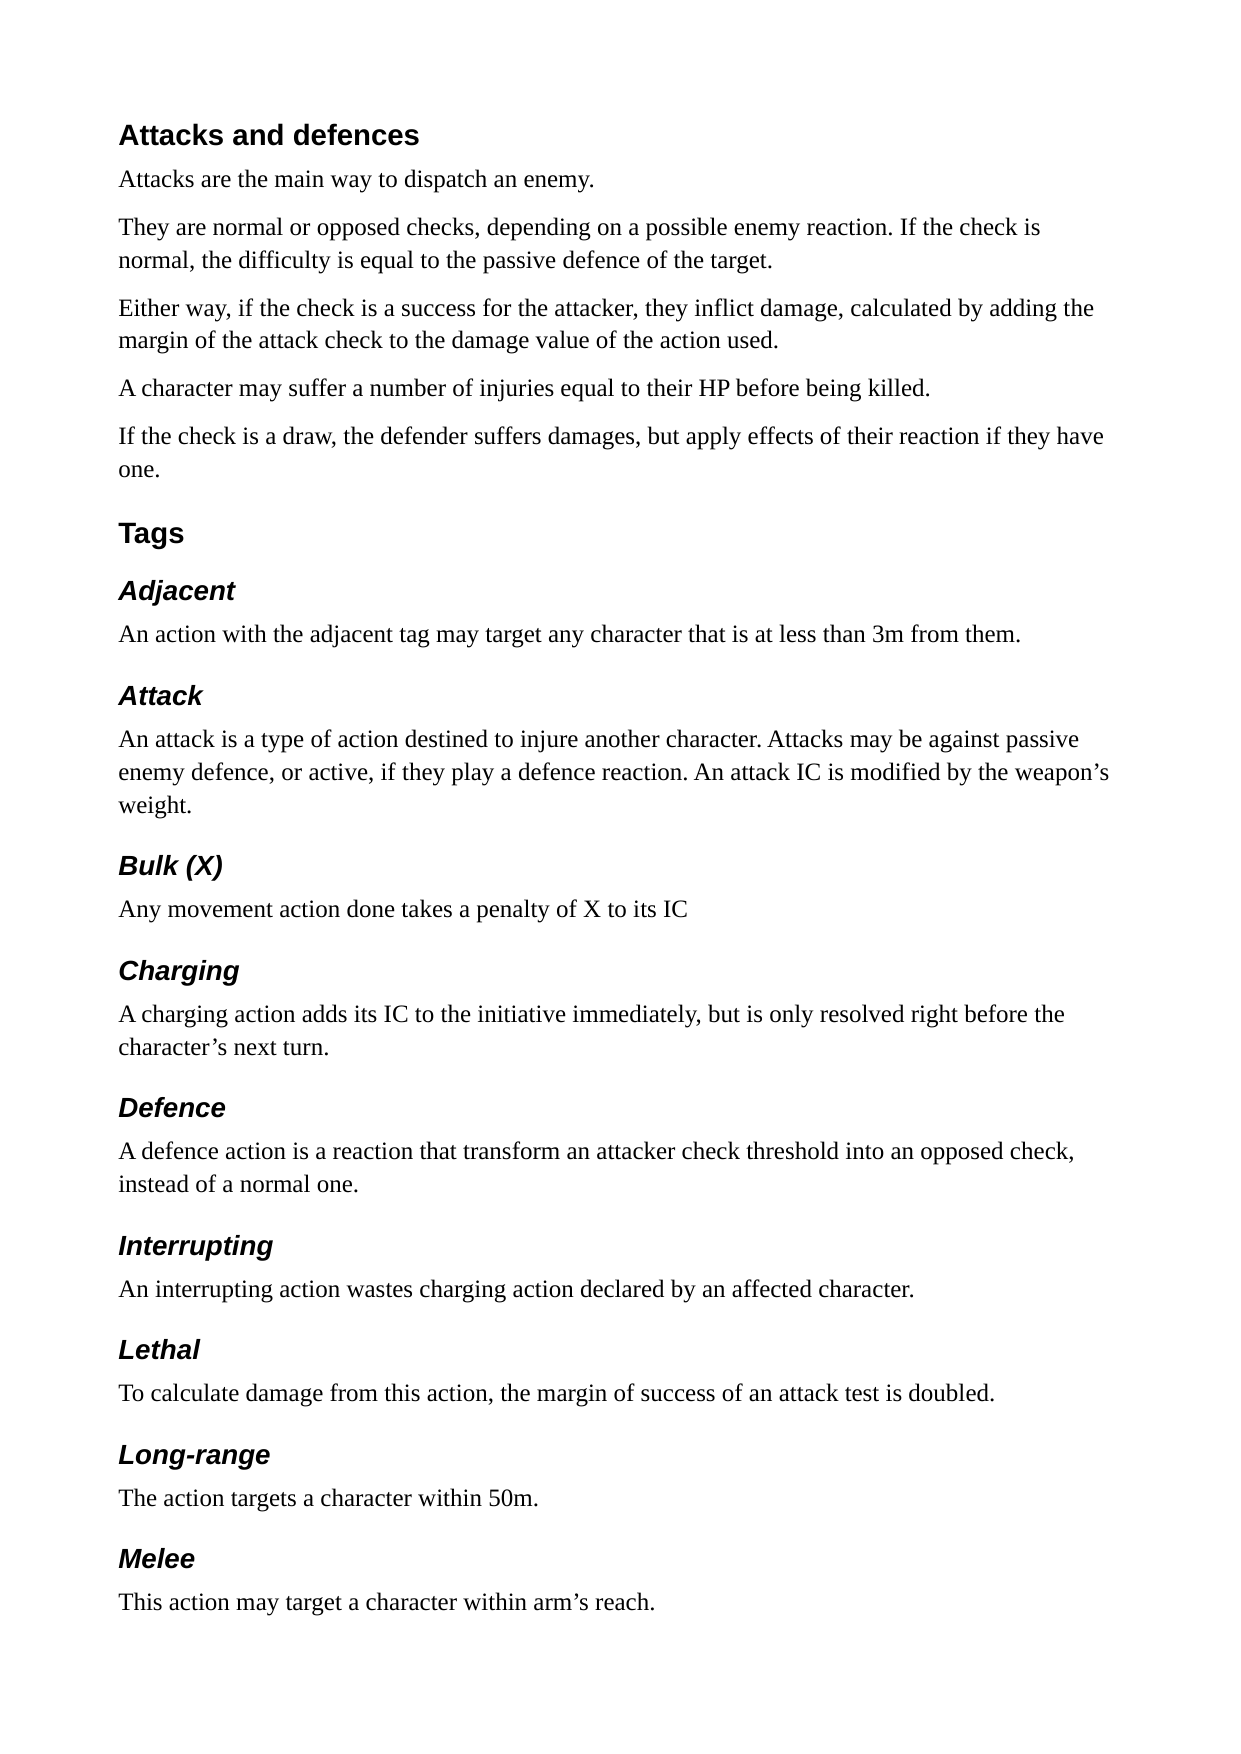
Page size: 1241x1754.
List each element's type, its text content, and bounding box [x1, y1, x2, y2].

text They are normal or opposed checks, depending on a possible enemy reaction. If the check is normal, the difficulty is equal to the passive defence of the target. [118, 212, 1122, 274]
subtitle Melee [118, 1543, 1122, 1574]
text A character may suffer a number of injuries equal to their HP before being killed. [118, 373, 1122, 402]
text The action targets a character within 50m. [118, 1483, 1122, 1511]
subtitle Long-range [118, 1438, 1122, 1470]
text This action may target a character within arm’s reach. [118, 1587, 1122, 1616]
text An interrupting action wastes charging action declared by an affected character. [118, 1274, 1122, 1302]
subtitle Adjacent [118, 575, 1122, 607]
text An action with the adjacent tag may target any character that is at less than 3m from them. [118, 619, 1122, 648]
subtitle Interrupting [118, 1229, 1122, 1261]
text A defence action is a reaction that transform an attacker check threshold into an opposed check, instead of a normal one. [118, 1136, 1122, 1198]
text An attack is a type of action destined to injure another character. Attacks may be against passive enemy defence, or active, if they play a defence reaction. An attack IC is modified by the weapon’s weight. [118, 724, 1122, 818]
subtitle Attacks and defences [118, 118, 1122, 152]
text Any movement action done takes a penalty of X to its IC [118, 894, 1122, 923]
subtitle Charging [118, 954, 1122, 986]
subtitle Defence [118, 1092, 1122, 1124]
text If the check is a draw, the defender suffers damages, but apply effects of their reaction if they have one. [118, 421, 1122, 483]
text Attacks are the main way to dispatch an enemy. [118, 164, 1122, 193]
subtitle Bulk (X) [118, 850, 1122, 882]
subtitle Attack [118, 679, 1122, 711]
subtitle Tags [118, 516, 1122, 550]
subtitle Lethal [118, 1334, 1122, 1366]
text Either way, if the check is a success for the attacker, they inflict damage, calculated by adding the margin of the attack check to the damage value of the action used. [118, 293, 1122, 354]
text To calculate damage from this action, the margin of success of an attack test is doubled. [118, 1378, 1122, 1407]
text A charging action adds its IC to the initiative immediately, but is only resolved right before the character’s next turn. [118, 999, 1122, 1060]
